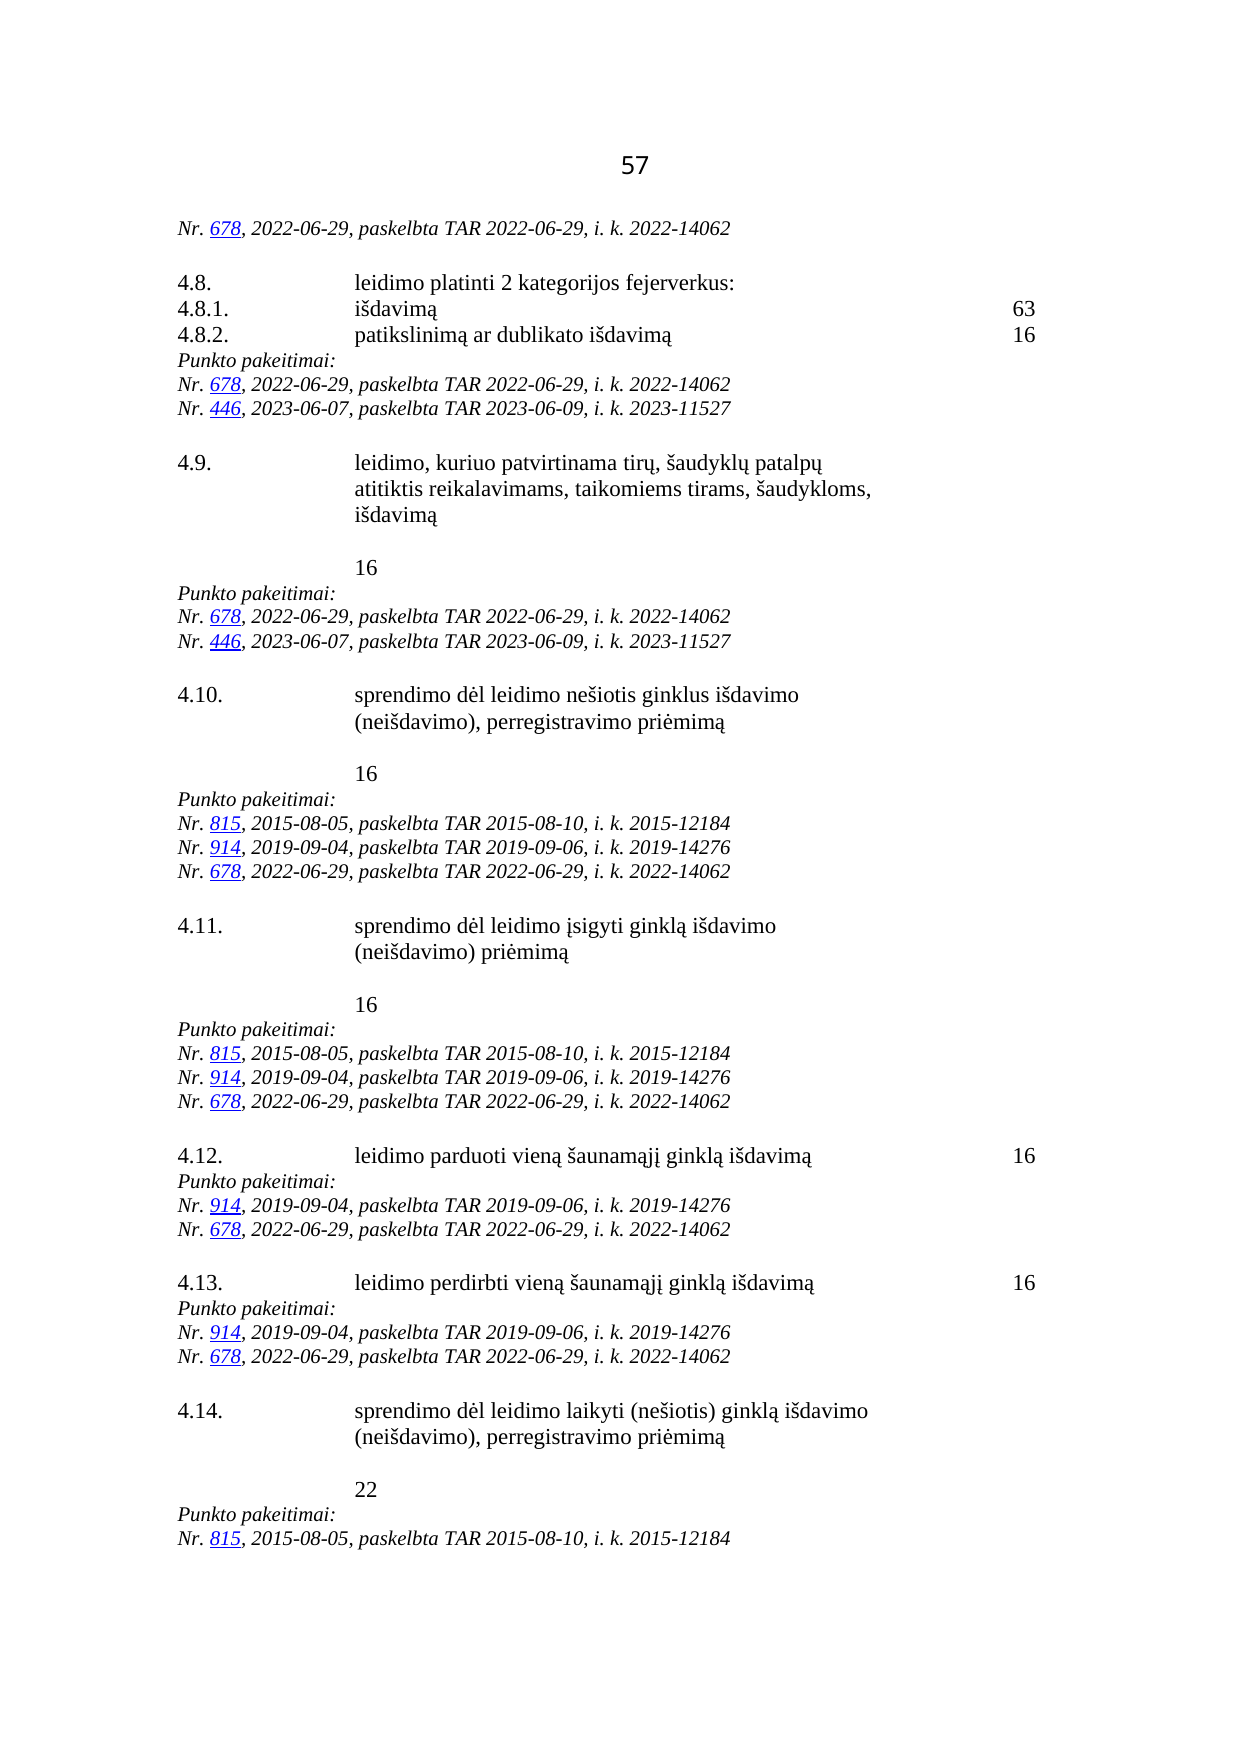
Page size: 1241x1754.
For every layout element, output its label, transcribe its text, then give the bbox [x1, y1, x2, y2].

text 4.9. leidimo, kuriuo patvirtinama tirų, šaudyklų patalpų atitiktis reikalavimams, taikomiems tirams, šaudykloms, išdavimą 16 [177, 449, 886, 580]
text Nr. 678, 2022-06-29, paskelbta TAR 2022-06-29, i. k. 2022-14062 [177, 372, 1092, 396]
text Punkto pakeitimai: [177, 1296, 1092, 1320]
text Nr. 914, 2019-09-04, paskelbta TAR 2019-09-06, i. k. 2019-14276 [177, 1320, 1092, 1344]
text Nr. 815, 2015-08-05, paskelbta TAR 2015-08-10, i. k. 2015-12184 [177, 811, 1092, 835]
text Nr. 678, 2022-06-29, paskelbta TAR 2022-06-29, i. k. 2022-14062 [177, 1089, 1092, 1113]
text 4.8.2. patikslinimą ar dublikato išdavimą 16 [177, 321, 1092, 348]
text Nr. 678, 2022-06-29, paskelbta TAR 2022-06-29, i. k. 2022-14062 [177, 859, 1092, 883]
text 4.8.1. išdavimą 63 [177, 295, 1092, 321]
text Punkto pakeitimai: [177, 348, 1092, 372]
text 4.11. sprendimo dėl leidimo įsigyti ginklą išdavimo (neišdavimo) priėmimą 16 [177, 912, 886, 1017]
text 4.13. leidimo perdirbti vieną šaunamąjį ginklą išdavimą 16 [177, 1269, 1092, 1296]
text 4.8. leidimo platinti 2 kategorijos fejerverkus: [177, 269, 1092, 295]
text Nr. 446, 2023-06-07, paskelbta TAR 2023-06-09, i. k. 2023-11527 [177, 628, 1092, 653]
text Nr. 678, 2022-06-29, paskelbta TAR 2022-06-29, i. k. 2022-14062 [177, 604, 1092, 628]
text Nr. 678, 2022-06-29, paskelbta TAR 2022-06-29, i. k. 2022-14062 [177, 1344, 1092, 1368]
text Nr. 815, 2015-08-05, paskelbta TAR 2015-08-10, i. k. 2015-12184 [177, 1526, 1092, 1550]
text Nr. 678, 2022-06-29, paskelbta TAR 2022-06-29, i. k. 2022-14062 [177, 216, 1092, 240]
text Punkto pakeitimai: [177, 1168, 1092, 1193]
text Punkto pakeitimai: [177, 1502, 1092, 1526]
text Nr. 678, 2022-06-29, paskelbta TAR 2022-06-29, i. k. 2022-14062 [177, 1217, 1092, 1241]
text Nr. 914, 2019-09-04, paskelbta TAR 2019-09-06, i. k. 2019-14276 [177, 1065, 1092, 1089]
text Nr. 446, 2023-06-07, paskelbta TAR 2023-06-09, i. k. 2023-11527 [177, 396, 1092, 420]
text Punkto pakeitimai: [177, 1017, 1092, 1041]
text 4.14. sprendimo dėl leidimo laikyti (nešiotis) ginklą išdavimo (neišdavimo), perregistravimo priėmimą 22 [177, 1397, 886, 1502]
text Nr. 914, 2019-09-04, paskelbta TAR 2019-09-06, i. k. 2019-14276 [177, 835, 1092, 859]
text Punkto pakeitimai: [177, 580, 1092, 604]
text 4.12. leidimo parduoti vieną šaunamąjį ginklą išdavimą 16 [177, 1142, 1092, 1168]
text Nr. 914, 2019-09-04, paskelbta TAR 2019-09-06, i. k. 2019-14276 [177, 1193, 1092, 1217]
text Punkto pakeitimai: [177, 787, 1092, 811]
text Nr. 815, 2015-08-05, paskelbta TAR 2015-08-10, i. k. 2015-12184 [177, 1041, 1092, 1065]
text 4.10. sprendimo dėl leidimo nešiotis ginklus išdavimo (neišdavimo), perregistravimo priėmimą 16 [177, 681, 886, 787]
